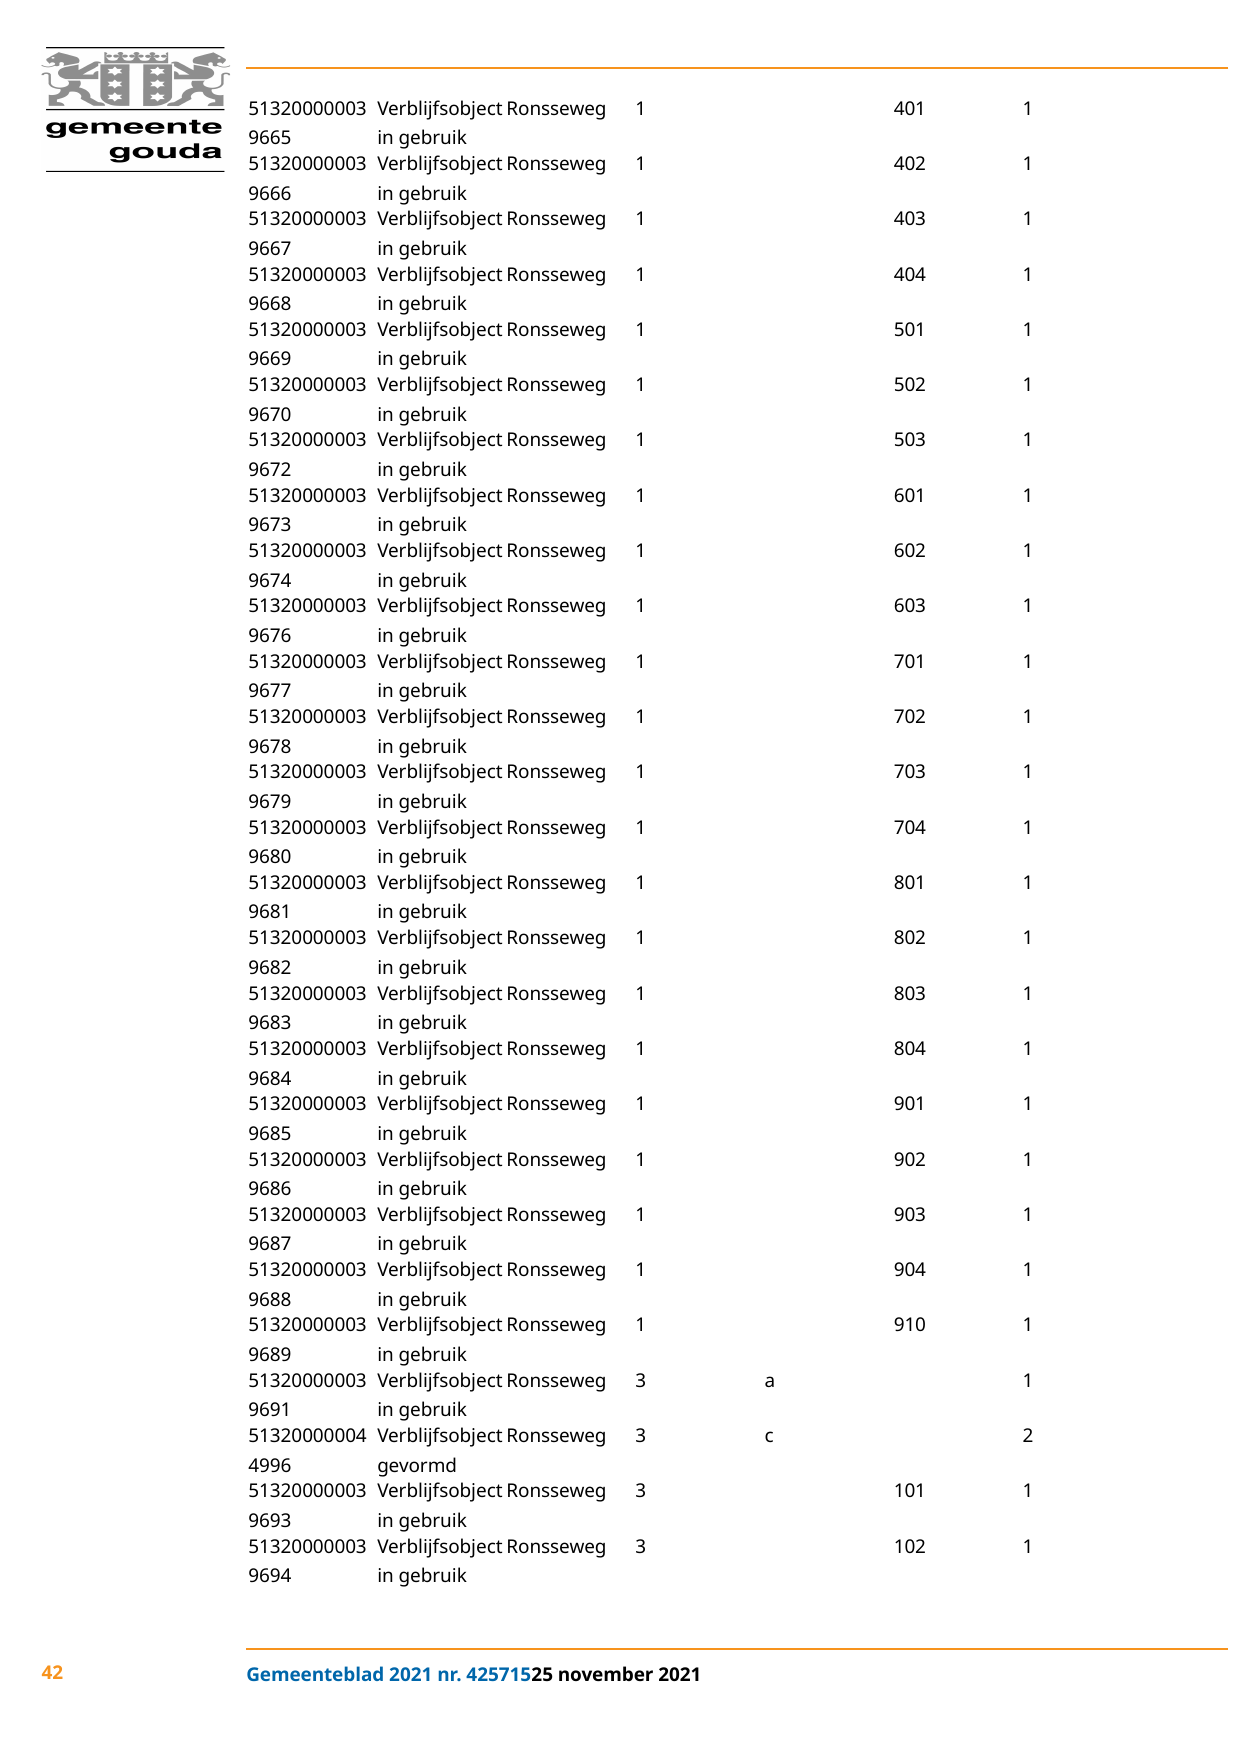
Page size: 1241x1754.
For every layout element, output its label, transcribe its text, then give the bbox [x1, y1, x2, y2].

table_cell Ronsseweg [506, 980, 635, 1035]
table_cell 1 [1023, 1478, 1152, 1533]
table_cell Verblijfsobject in gebruik [377, 316, 506, 371]
table_cell Ronsseweg [506, 1533, 635, 1588]
table_cell 513200000039672 [248, 427, 377, 482]
table_cell 1 [635, 316, 764, 371]
table_cell 513200000039691 [248, 1367, 377, 1422]
table_cell 1 [1023, 316, 1152, 371]
table_cell [764, 1256, 893, 1312]
table_cell 402 [894, 150, 1022, 205]
table_cell 1 [635, 1201, 764, 1256]
table_cell [764, 427, 893, 482]
table_cell Verblijfsobject in gebruik [377, 1367, 506, 1422]
table_cell [764, 703, 893, 758]
table_cell 513200000039684 [248, 1035, 377, 1090]
table_cell Ronsseweg [506, 427, 635, 482]
table_cell Verblijfsobject in gebruik [377, 1533, 506, 1588]
table_cell Ronsseweg [506, 648, 635, 703]
table_cell 513200000039687 [248, 1201, 377, 1256]
table_cell [764, 925, 893, 980]
table_cell 902 [894, 1146, 1022, 1201]
table_cell a [764, 1367, 893, 1422]
table_cell 1 [635, 869, 764, 924]
table_cell [764, 1201, 893, 1256]
table_cell 101 [894, 1478, 1022, 1533]
table_cell 1 [1023, 980, 1152, 1035]
table_cell [764, 1146, 893, 1201]
table_cell 1 [1023, 482, 1152, 537]
table_cell 1 [1023, 703, 1152, 758]
table_cell Ronsseweg [506, 316, 635, 371]
table_cell Verblijfsobject in gebruik [377, 869, 506, 924]
table_cell 1 [1023, 150, 1152, 205]
table_cell [764, 869, 893, 924]
table_cell [764, 980, 893, 1035]
table_cell Ronsseweg [506, 925, 635, 980]
table_cell [764, 1035, 893, 1090]
table_cell 401 [894, 95, 1022, 150]
table_cell Ronsseweg [506, 759, 635, 814]
table_cell 1 [1023, 1146, 1152, 1201]
table_cell 513200000039689 [248, 1312, 377, 1367]
table_cell Verblijfsobject in gebruik [377, 427, 506, 482]
table_cell 502 [894, 371, 1022, 427]
table_cell Ronsseweg [506, 703, 635, 758]
table_cell [894, 1367, 1022, 1422]
table_cell 3 [635, 1422, 764, 1478]
table_cell [764, 593, 893, 648]
table_cell 513200000039681 [248, 869, 377, 924]
table_cell Ronsseweg [506, 371, 635, 427]
table_cell Ronsseweg [506, 261, 635, 316]
table_cell Ronsseweg [506, 482, 635, 537]
table_cell Ronsseweg [506, 537, 635, 593]
table_cell [764, 371, 893, 427]
table_cell 513200000039673 [248, 482, 377, 537]
table_cell Verblijfsobject in gebruik [377, 95, 506, 150]
table_cell Verblijfsobject in gebruik [377, 703, 506, 758]
table_cell 404 [894, 261, 1022, 316]
table_cell 513200000039665 [248, 95, 377, 150]
table_cell 804 [894, 1035, 1022, 1090]
table_cell 703 [894, 759, 1022, 814]
table_cell [764, 648, 893, 703]
table_cell Ronsseweg [506, 1478, 635, 1533]
table_cell [764, 814, 893, 869]
table_cell 1 [1023, 261, 1152, 316]
table_cell Verblijfsobject in gebruik [377, 1312, 506, 1367]
table_cell 1 [1023, 925, 1152, 980]
table_cell 513200000039679 [248, 759, 377, 814]
table_cell Verblijfsobject in gebruik [377, 537, 506, 593]
table_cell c [764, 1422, 893, 1478]
table_cell 1 [1023, 648, 1152, 703]
table_cell 1 [635, 537, 764, 593]
table_cell 513200000039680 [248, 814, 377, 869]
table_cell 513200000039669 [248, 316, 377, 371]
table_cell [764, 150, 893, 205]
table_cell 1 [1023, 95, 1152, 150]
table_cell 513200000039694 [248, 1533, 377, 1588]
table_cell Verblijfsobject in gebruik [377, 980, 506, 1035]
table_cell 513200000039683 [248, 980, 377, 1035]
table_cell Verblijfsobject in gebruik [377, 648, 506, 703]
table_cell 513200000044996 [248, 1422, 377, 1478]
table_cell 1 [1023, 1035, 1152, 1090]
table_cell Verblijfsobject in gebruik [377, 814, 506, 869]
table_cell 1 [635, 150, 764, 205]
table_cell Verblijfsobject in gebruik [377, 371, 506, 427]
table_cell 1 [1023, 537, 1152, 593]
table_cell [764, 759, 893, 814]
table_cell Ronsseweg [506, 1256, 635, 1312]
table_cell Verblijfsobject in gebruik [377, 1035, 506, 1090]
table_cell 1 [635, 371, 764, 427]
table_cell 513200000039668 [248, 261, 377, 316]
table_cell Ronsseweg [506, 1312, 635, 1367]
table_cell 904 [894, 1256, 1022, 1312]
table_cell Verblijfsobject in gebruik [377, 759, 506, 814]
table_cell [764, 261, 893, 316]
table_cell 403 [894, 205, 1022, 261]
table_cell 1 [635, 1090, 764, 1146]
table_cell 1 [1023, 759, 1152, 814]
table_cell 801 [894, 869, 1022, 924]
table_cell 2 [1023, 1422, 1152, 1478]
table_cell 513200000039693 [248, 1478, 377, 1533]
table_cell Ronsseweg [506, 1422, 635, 1478]
table_cell Ronsseweg [506, 205, 635, 261]
table_cell 1 [635, 205, 764, 261]
table_cell Ronsseweg [506, 869, 635, 924]
table_cell Verblijfsobject in gebruik [377, 593, 506, 648]
table_cell Verblijfsobject in gebruik [377, 205, 506, 261]
table_cell Ronsseweg [506, 593, 635, 648]
table_cell 1 [1023, 1256, 1152, 1312]
table_cell 910 [894, 1312, 1022, 1367]
table_cell [764, 537, 893, 593]
table_cell 513200000039688 [248, 1256, 377, 1312]
table_cell 601 [894, 482, 1022, 537]
table_cell 903 [894, 1201, 1022, 1256]
table_cell 1 [1023, 814, 1152, 869]
table_cell 802 [894, 925, 1022, 980]
table_cell Verblijfsobject in gebruik [377, 925, 506, 980]
table_cell 1 [635, 814, 764, 869]
table_cell 1 [635, 980, 764, 1035]
table_cell Ronsseweg [506, 150, 635, 205]
table_cell Verblijfsobject in gebruik [377, 482, 506, 537]
table_cell [894, 1422, 1022, 1478]
table_cell Verblijfsobject in gebruik [377, 1478, 506, 1533]
table_cell 513200000039678 [248, 703, 377, 758]
table_cell 1 [1023, 1201, 1152, 1256]
table_cell 1 [1023, 593, 1152, 648]
table_cell 513200000039686 [248, 1146, 377, 1201]
table_cell 513200000039677 [248, 648, 377, 703]
table_cell 1 [635, 261, 764, 316]
table_cell 1 [635, 703, 764, 758]
table_cell 513200000039674 [248, 537, 377, 593]
table_cell [764, 1312, 893, 1367]
table_cell [764, 205, 893, 261]
table_cell 1 [635, 759, 764, 814]
table_cell Ronsseweg [506, 1090, 635, 1146]
table_cell Verblijfsobject in gebruik [377, 1090, 506, 1146]
table_cell 1 [1023, 1533, 1152, 1588]
table_cell 1 [635, 427, 764, 482]
table_cell Verblijfsobject in gebruik [377, 150, 506, 205]
table_cell 501 [894, 316, 1022, 371]
table_cell 513200000039670 [248, 371, 377, 427]
table_cell 1 [635, 1256, 764, 1312]
table_cell 1 [1023, 1312, 1152, 1367]
table_cell 3 [635, 1533, 764, 1588]
table_cell 603 [894, 593, 1022, 648]
table_cell 102 [894, 1533, 1022, 1588]
table_cell 1 [1023, 1367, 1152, 1422]
table_cell 1 [1023, 371, 1152, 427]
table_cell 503 [894, 427, 1022, 482]
table_cell 513200000039682 [248, 925, 377, 980]
table_cell 513200000039685 [248, 1090, 377, 1146]
table_cell Ronsseweg [506, 1201, 635, 1256]
table_cell 1 [1023, 869, 1152, 924]
table_cell Ronsseweg [506, 814, 635, 869]
table_cell [764, 1478, 893, 1533]
table_cell Ronsseweg [506, 95, 635, 150]
table_cell Verblijfsobject in gebruik [377, 1201, 506, 1256]
table_cell 1 [1023, 427, 1152, 482]
table_cell Ronsseweg [506, 1146, 635, 1201]
table_cell 1 [1023, 1090, 1152, 1146]
table_cell [764, 1090, 893, 1146]
table_cell [764, 316, 893, 371]
table_cell Ronsseweg [506, 1367, 635, 1422]
table_cell 1 [635, 925, 764, 980]
table_cell Verblijfsobject in gebruik [377, 261, 506, 316]
table_cell 513200000039667 [248, 205, 377, 261]
table_cell Verblijfsobject in gebruik [377, 1146, 506, 1201]
table_cell 3 [635, 1478, 764, 1533]
table_cell 1 [635, 593, 764, 648]
table_cell 1 [1023, 205, 1152, 261]
table_cell Verblijfsobject in gebruik [377, 1256, 506, 1312]
table_cell [764, 1533, 893, 1588]
table_cell 702 [894, 703, 1022, 758]
table_cell 513200000039676 [248, 593, 377, 648]
table_cell 513200000039666 [248, 150, 377, 205]
table_cell 3 [635, 1367, 764, 1422]
table_cell 803 [894, 980, 1022, 1035]
table_cell 701 [894, 648, 1022, 703]
table_cell 704 [894, 814, 1022, 869]
table_cell Ronsseweg [506, 1035, 635, 1090]
table_cell 1 [635, 648, 764, 703]
picture [41, 47, 231, 172]
table_cell 901 [894, 1090, 1022, 1146]
table_cell 1 [635, 95, 764, 150]
table_cell 1 [635, 1035, 764, 1090]
table_cell [764, 95, 893, 150]
table_cell [764, 482, 893, 537]
table_cell 1 [635, 482, 764, 537]
table_cell 602 [894, 537, 1022, 593]
table_cell 1 [635, 1312, 764, 1367]
table_cell 1 [635, 1146, 764, 1201]
table_cell Verblijfsobject gevormd [377, 1422, 506, 1478]
